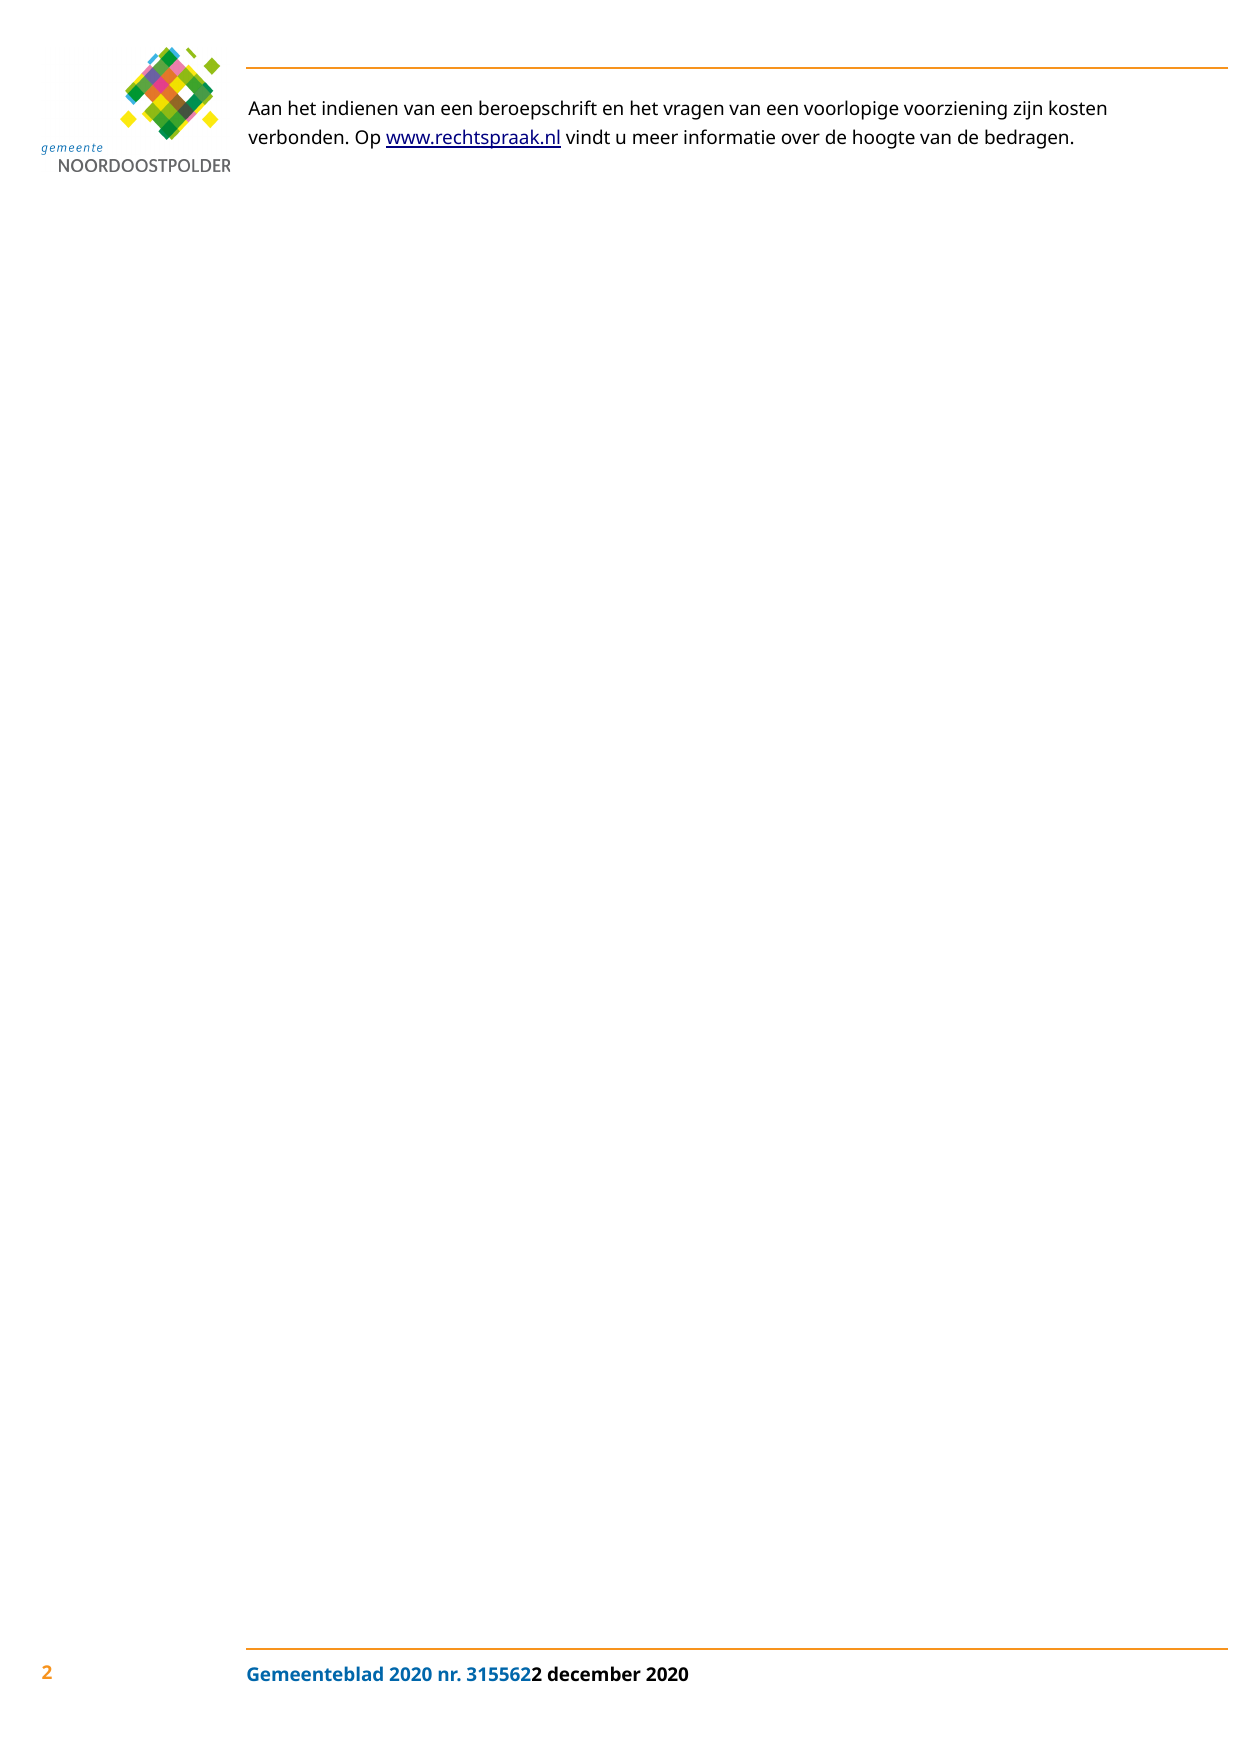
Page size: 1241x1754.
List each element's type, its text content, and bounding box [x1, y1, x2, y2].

text Aan het indienen van een beroepschrift en het vragen van een voorlopige voorziening zijn kosten verbonden. Op www.rechtspraak.nl vindt u meer informatie over de hoogte van de bedragen. [248, 95, 1152, 150]
picture [41, 47, 231, 172]
